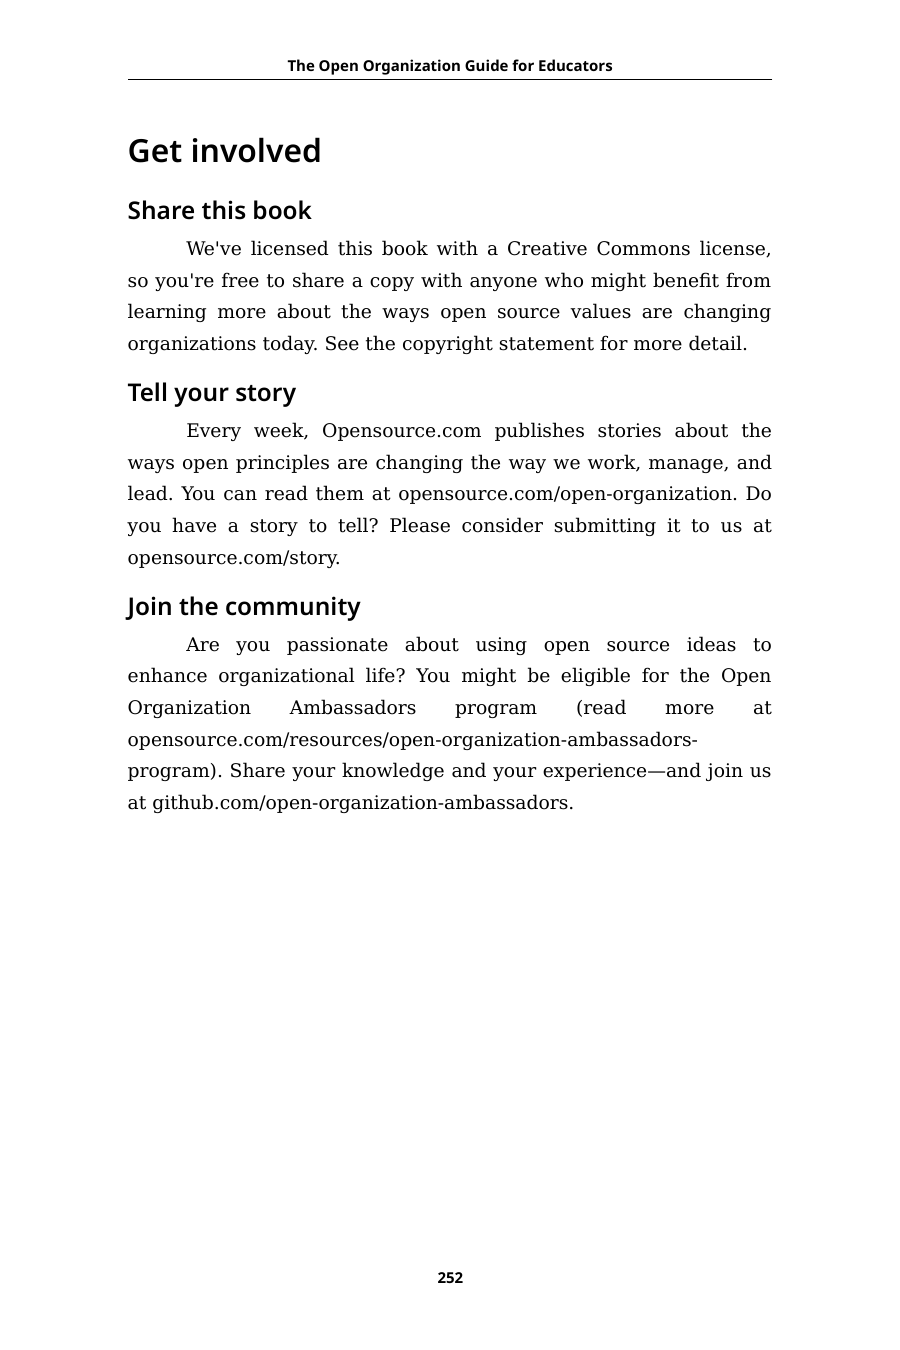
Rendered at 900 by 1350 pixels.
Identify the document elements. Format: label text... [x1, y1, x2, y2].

text Every week, Opensource.com publishes stories about the ways open principles are changing the way we work, manage, and lead. You can read them at opensource.com/open-organization. Do you have a story to tell? Please consider submitting it to us at opensource.com/story. [127, 420, 772, 568]
subtitle Join the community [127, 593, 772, 621]
text We've licensed this book with a Creative Commons license, so you're free to share a copy with anyone who might benefit from learning more about the ways open source values are changing organizations today. See the copyright statement for more detail. [127, 238, 772, 355]
subtitle Tell your story [127, 379, 772, 407]
subtitle Share this book [127, 197, 772, 226]
subtitle Get involved [127, 133, 772, 170]
text Are you passionate about using open source ideas to enhance organizational life? You might be eligible for the Open Organization Ambassadors program (read more at opensource.com/resources/open-organization-ambassadors-program). Share your knowledge and your experience—and join us at github.com/open-organization-ambassadors. [127, 634, 772, 814]
